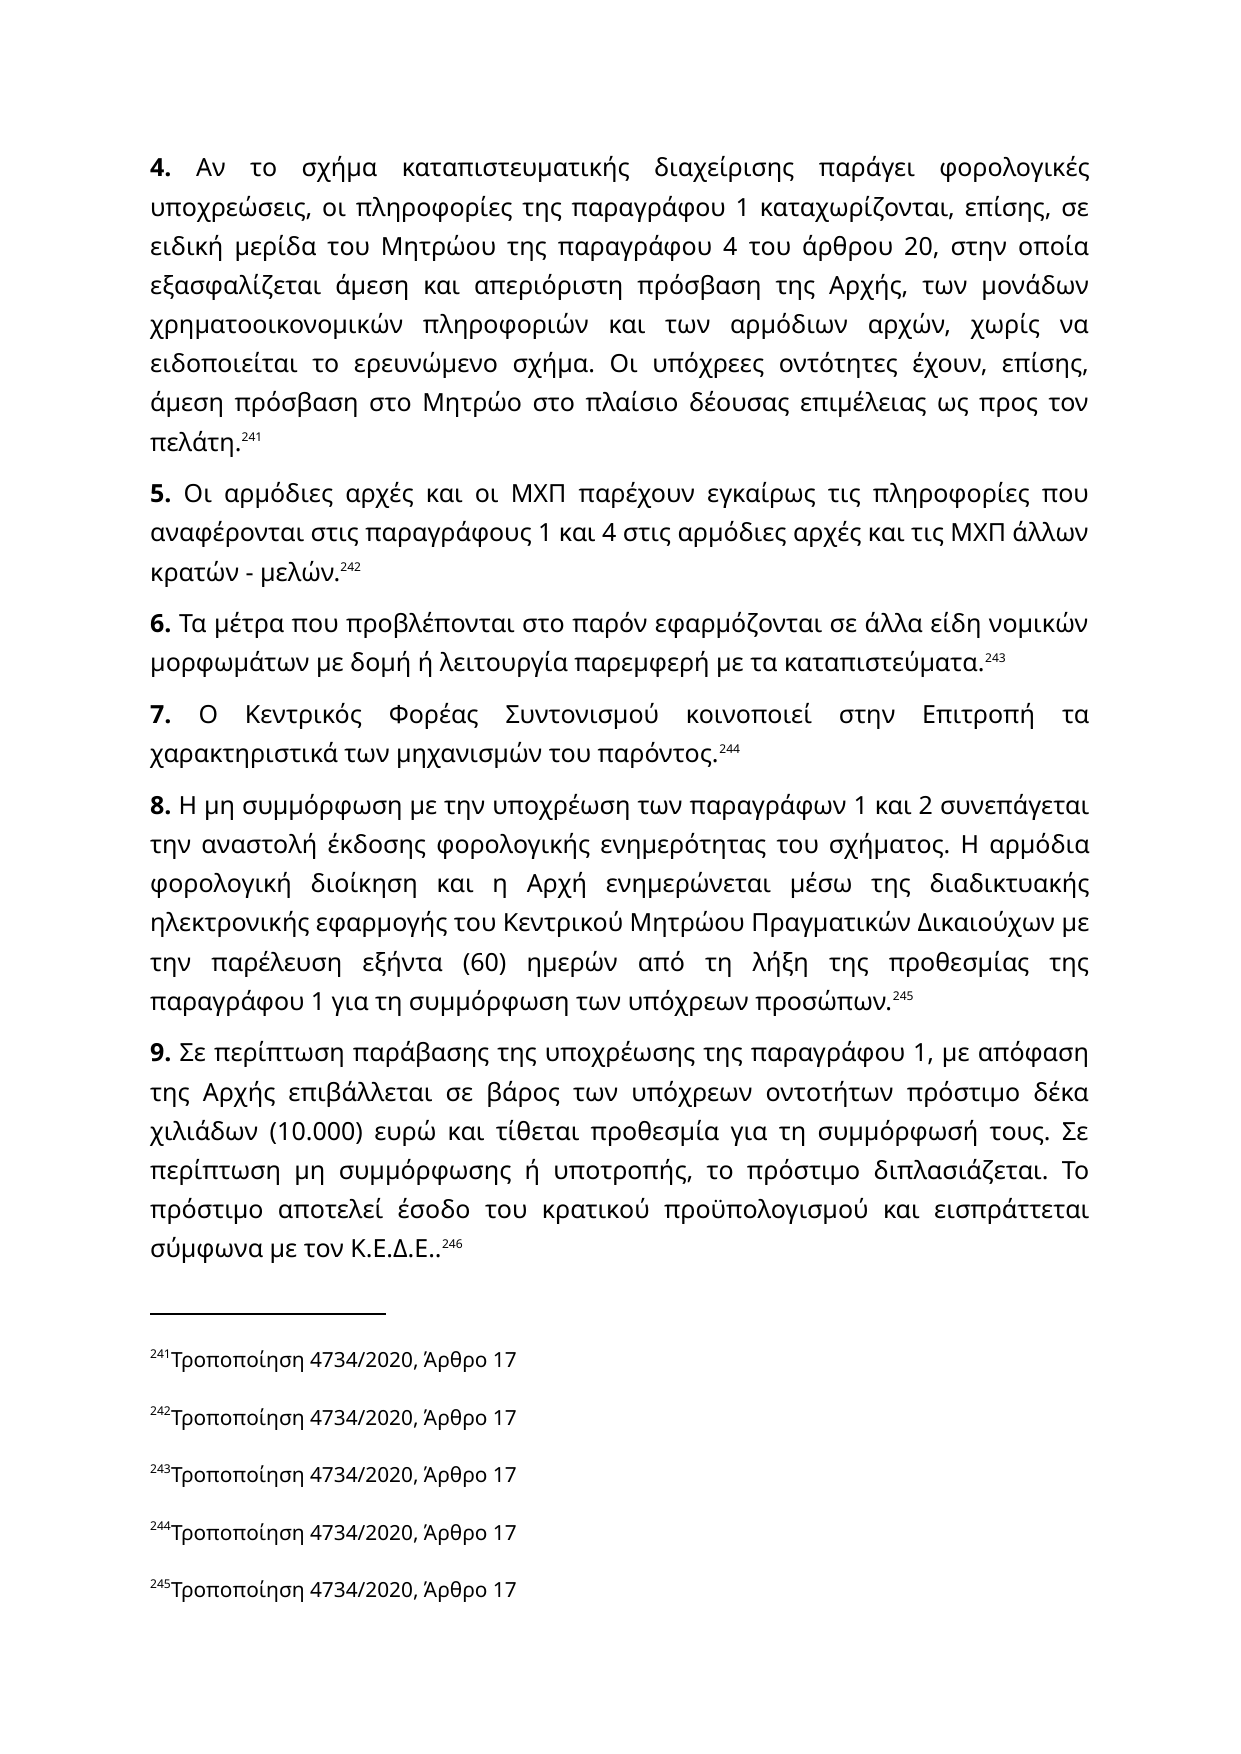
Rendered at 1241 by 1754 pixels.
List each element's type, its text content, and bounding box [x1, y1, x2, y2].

text Τροποποίηση 4734/2020, Άρθρο 17 [150, 1460, 1090, 1489]
text 9. Σε περίπτωση παράβασης της υποχρέωσης της παραγράφου 1, με απόφαση της Αρχής επιβάλλεται σε βάρος των υπόχρεων οντοτήτων πρόστιμο δέκα χιλιάδων (10.000) ευρώ και τίθεται προθεσμία για τη συμμόρφωσή τους. Σε περίπτωση μη συμμόρφωσης ή υποτροπής, το πρόστιμο διπλασιάζεται. Το πρόστιμο αποτελεί έσοδο του κρατικού προϋπολογισμού και εισπράττεται σύμφωνα με τον Κ.Ε.Δ.Ε.. [150, 1035, 1090, 1265]
text 4. Αν το σχήμα καταπιστευματικής διαχείρισης παράγει φορολογικές υποχρεώσεις, οι πληροφορίες της παραγράφου 1 καταχωρίζονται, επίσης, σε ειδική μερίδα του Μητρώου της παραγράφου 4 του άρθρου 20, στην οποία εξασφαλίζεται άμεση και απεριόριστη πρόσβαση της Αρχής, των μονάδων χρηματοοικονομικών πληροφοριών και των αρμόδιων αρχών, χωρίς να ειδοποιείται το ερευνώμενο σχήμα. Οι υπόχρεες οντότητες έχουν, επίσης, άμεση πρόσβαση στο Μητρώο στο πλαίσιο δέουσας επιμέλειας ως προς τον πελάτη. [150, 150, 1090, 458]
text Τροποποίηση 4734/2020, Άρθρο 17 [150, 1403, 1090, 1431]
text 7. Ο Κεντρικός Φορέας Συντονισμού κοινοποιεί στην Επιτροπή τα χαρακτηριστικά των μηχανισμών του παρόντος. [150, 697, 1090, 770]
text Τροποποίηση 4734/2020, Άρθρο 17 [150, 1345, 1090, 1373]
text 8. Η μη συμμόρφωση με την υποχρέωση των παραγράφων 1 και 2 συνεπάγεται την αναστολή έκδοσης φορολογικής ενημερότητας του σχήματος. Η αρμόδια φορολογική διοίκηση και η Αρχή ενημερώνεται μέσω της διαδικτυακής ηλεκτρονικής εφαρμογής του Κεντρικού Μητρώου Πραγματικών Δικαιούχων με την παρέλευση εξήντα (60) ημερών από τη λήξη της προθεσμίας της παραγράφου 1 για τη συμμόρφωση των υπόχρεων προσώπων. [150, 787, 1090, 1017]
text 6. Τα μέτρα που προβλέπονται στο παρόν εφαρμόζονται σε άλλα είδη νομικών μορφωμάτων με δομή ή λειτουργία παρεμφερή με τα καταπιστεύματα. [150, 606, 1090, 679]
text Τροποποίηση 4734/2020, Άρθρο 17 [150, 1518, 1090, 1546]
text Τροποποίηση 4734/2020, Άρθρο 17 [150, 1576, 1090, 1604]
text 5. Οι αρμόδιες αρχές και οι ΜΧΠ παρέχουν εγκαίρως τις πληροφορίες που αναφέρονται στις παραγράφους 1 και 4 στις αρμόδιες αρχές και τις ΜΧΠ άλλων κρατών - μελών. [150, 476, 1090, 588]
